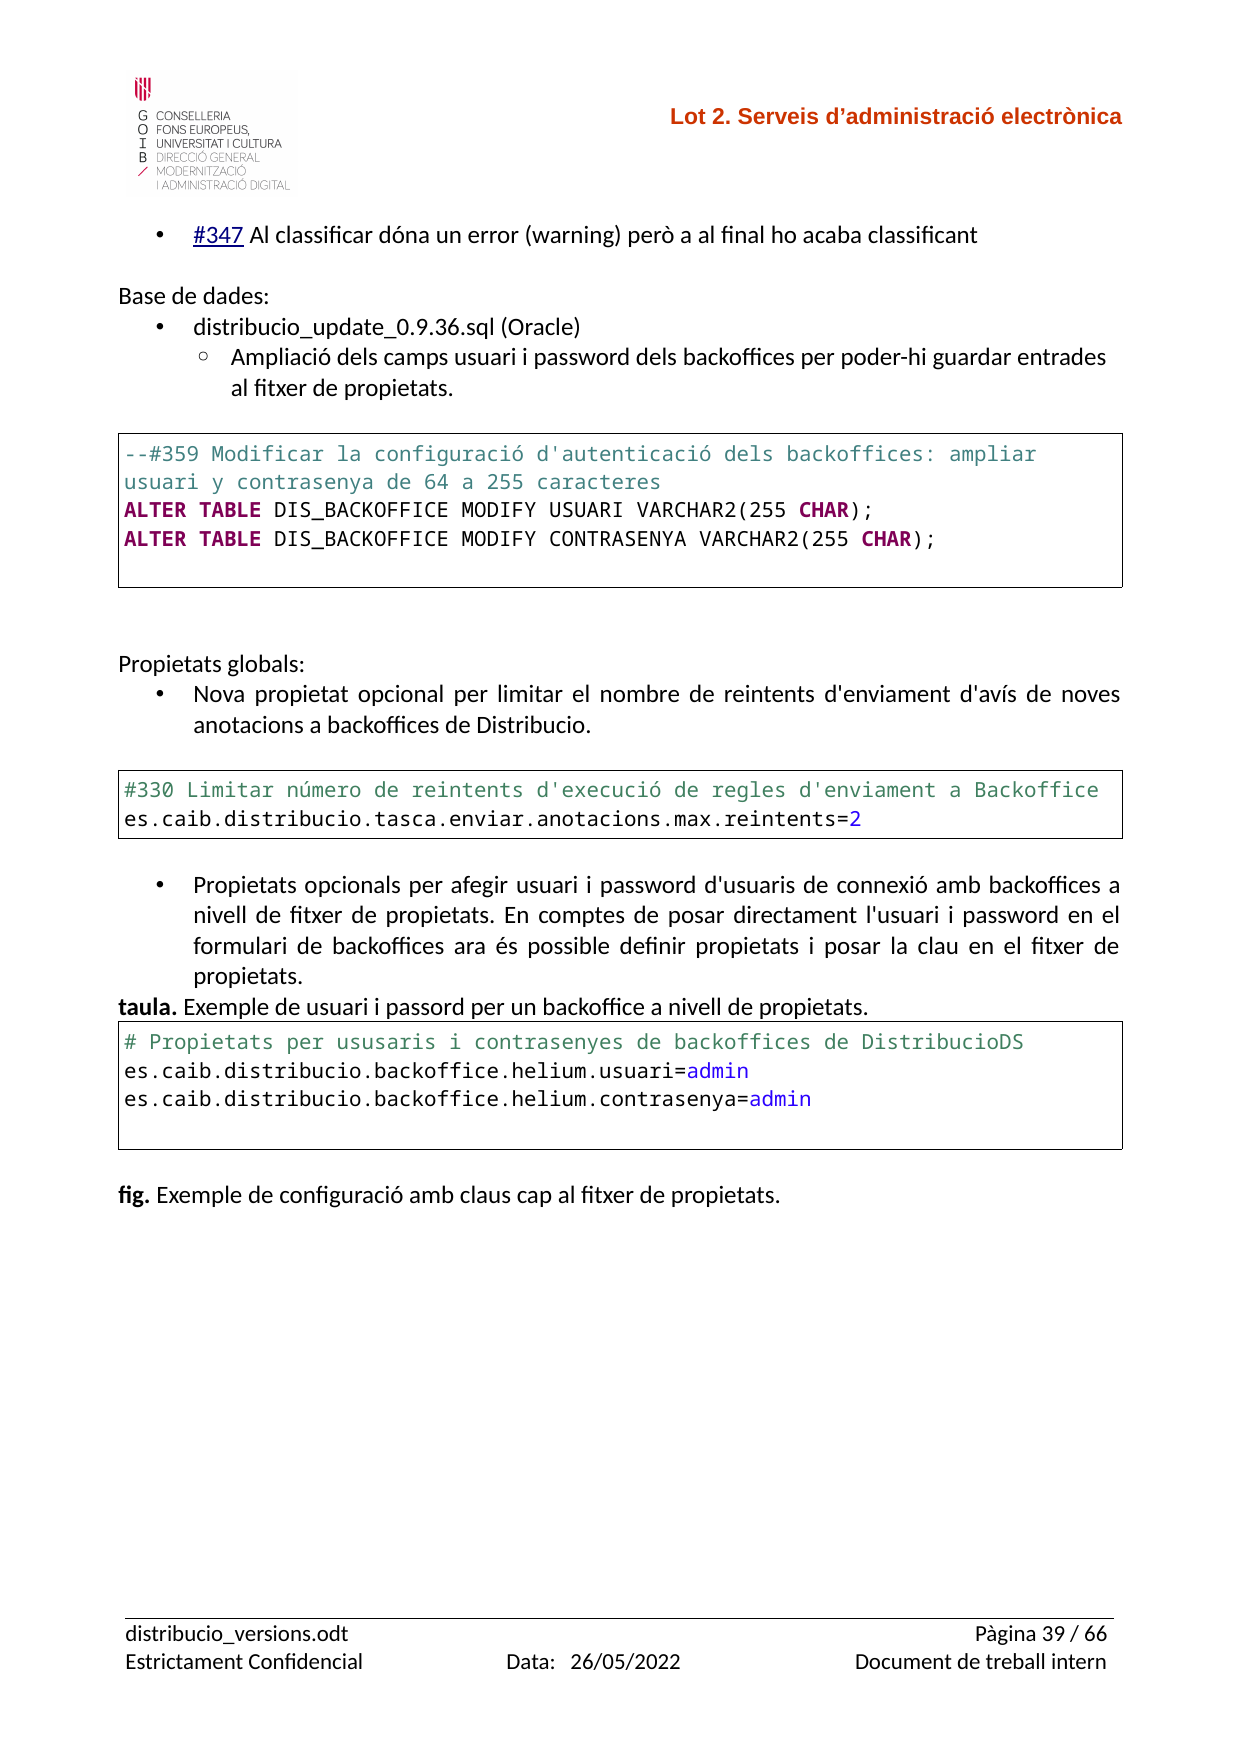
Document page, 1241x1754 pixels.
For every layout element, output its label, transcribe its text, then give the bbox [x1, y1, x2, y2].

text Base de dades: [118, 280, 1122, 311]
list distribucio_update_0.9.36.sql (Oracle) [156, 311, 1122, 341]
list Ampliació dels camps usuari i password dels backoffices per poder-hi guardar entrades al fitxer de propietats. [193, 341, 1122, 402]
table_header #330 Limitar número de reintents d'execució de regles d'enviament a Backoffice es.caib.distribucio.tasca.enviar.anotacions.max.reintents=2 [119, 771, 1122, 838]
table_header --#359 Modificar la configuració d'autenticació dels backoffices: ampliar usuari y contrasenya de 64 a 255 caracteres ALTER TABLE DIS_BACKOFFICE MODIFY USUARI VARCHAR2(255 CHAR); ALTER TABLE DIS_BACKOFFICE MODIFY CONTRASENYA VARCHAR2(255 CHAR); [119, 434, 1122, 587]
picture [126, 70, 299, 197]
list Propietats opcionals per afegir usuari i password d'usuaris de connexió amb backoffices a nivell de fitxer de propietats. En comptes de posar directament l'usuari i password en el formulari de backoffices ara és possible definir propietats i posar la clau en el fitxer de propietats. [156, 869, 1122, 991]
text fig. Exemple de configuració amb claus cap al fitxer de propietats. [118, 1179, 1122, 1210]
table_header # Propietats per ususaris i contrasenyes de backoffices de DistribucioDS es.caib.distribucio.backoffice.helium.usuari=admin es.caib.distribucio.backoffice.helium.contrasenya=admin [119, 1022, 1122, 1149]
list #347 Al classificar dóna un error (warning) però a al final ho acaba classificant [156, 219, 1122, 250]
text taula. Exemple de usuari i passord per un backoffice a nivell de propietats. [118, 991, 1122, 1021]
list Nova propietat opcional per limitar el nombre de reintents d'enviament d'avís de noves anotacions a backoffices de Distribucio. [156, 678, 1122, 739]
text Propietats globals: [118, 648, 1122, 678]
